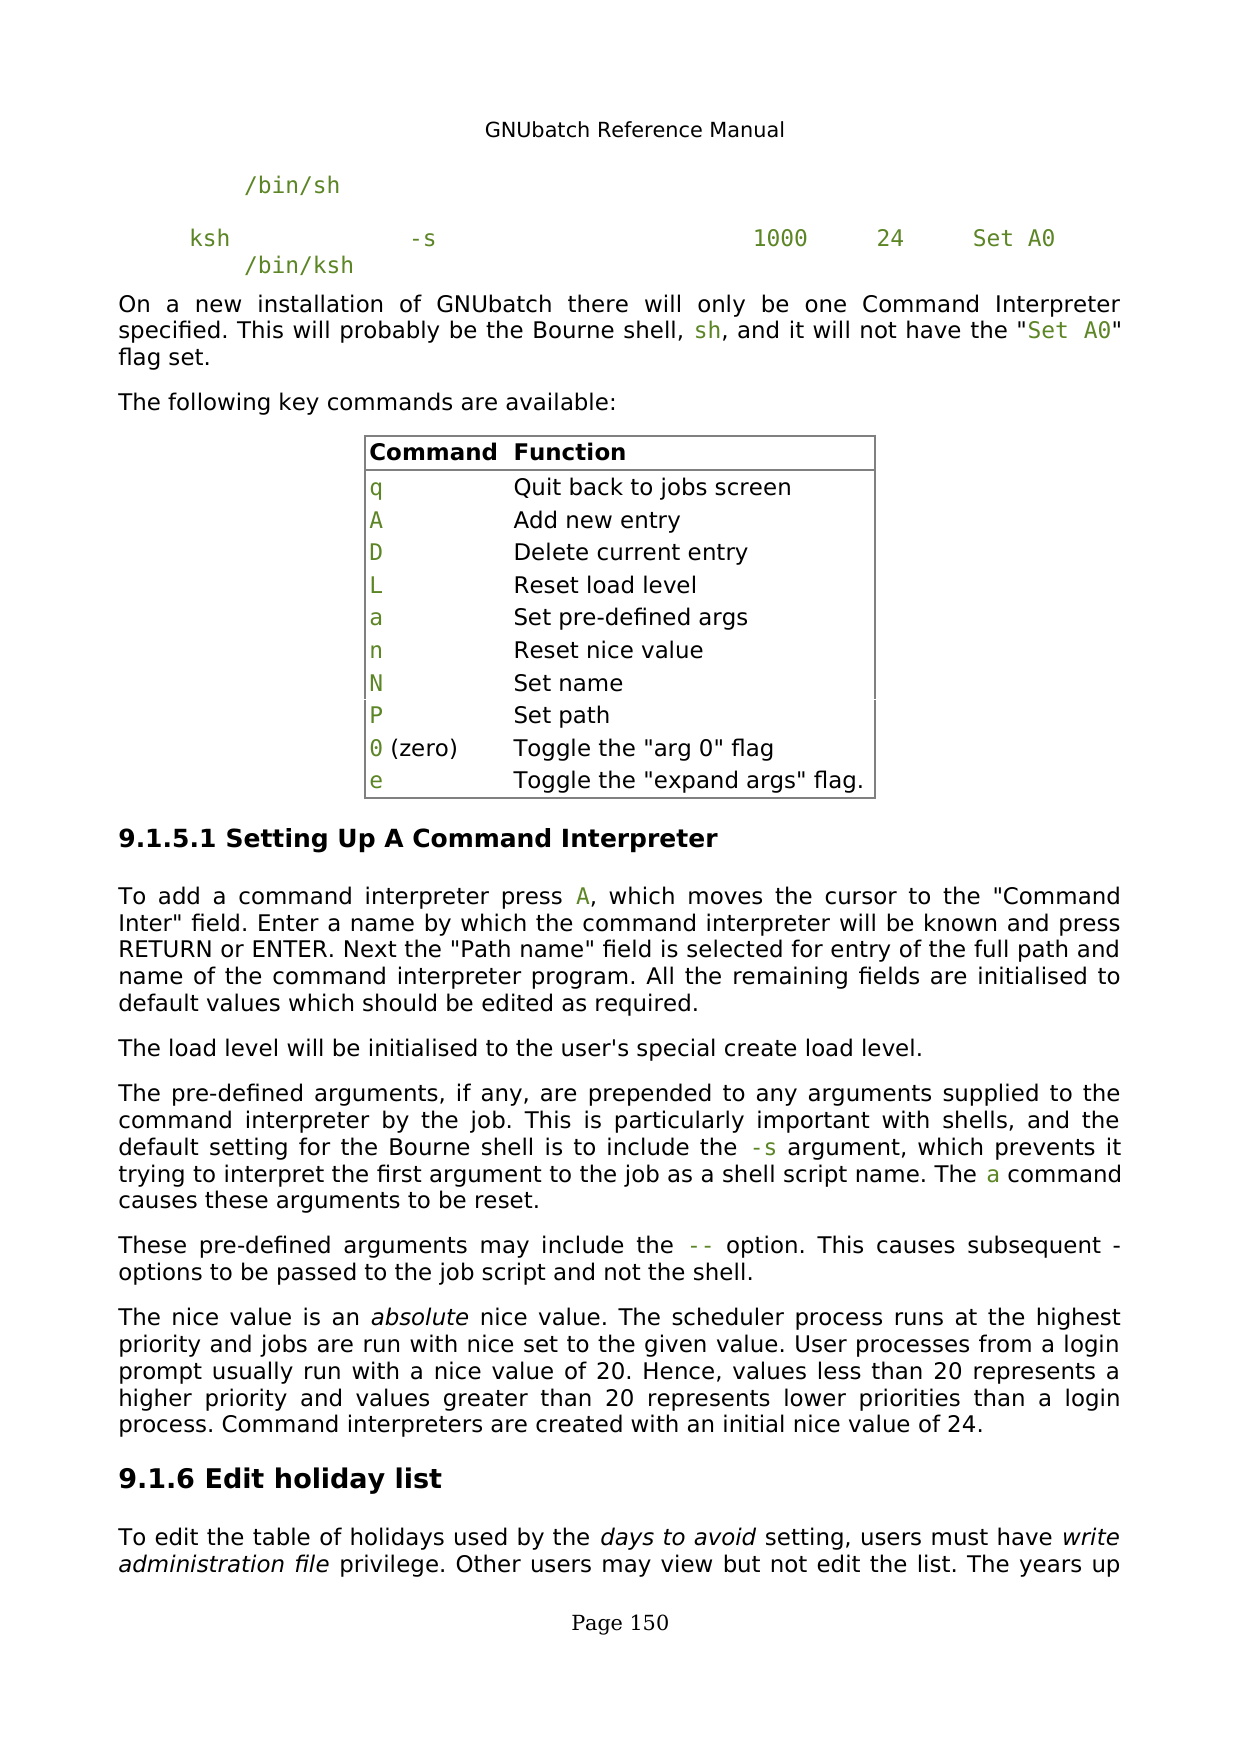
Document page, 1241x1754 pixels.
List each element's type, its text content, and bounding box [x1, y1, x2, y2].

table_cell n [366, 634, 510, 667]
table_cell L [366, 569, 510, 602]
table_cell Delete current entry [510, 536, 874, 569]
table_header Command [366, 437, 510, 469]
table_cell Set name [510, 667, 874, 699]
table_cell e [366, 765, 510, 797]
table_cell q [366, 471, 510, 504]
text The load level will be initialised to the user's special create load level. [118, 1035, 1122, 1062]
table_cell P [366, 700, 510, 732]
table_cell Reset nice value [510, 634, 874, 667]
table_cell Toggle the "expand args" flag. [510, 765, 874, 797]
table_cell N [366, 667, 510, 699]
table_cell D [366, 536, 510, 569]
text The pre-defined arguments, if any, are prepended to any arguments supplied to the command interpreter by the job. This is particularly important with shells, and the default setting for the Bourne shell is to include the -s argument, which prevents it trying to interpret the first argument to the job as a shell script name. The a command causes these arguments to be reset. [118, 1080, 1122, 1214]
subtitle Setting Up A Command Interpreter [118, 824, 1122, 854]
table_cell Toggle the "arg 0" flag [510, 732, 874, 765]
table_cell Add new entry [510, 504, 874, 536]
table_cell Reset load level [510, 569, 874, 602]
text The nice value is an absolute nice value. The scheduler process runs at the highest priority and jobs are run with nice set to the given value. User processes from a login prompt usually run with a nice value of 20. Hence, values less than 20 represents a higher priority and values greater than 20 represents lower priorities than a login process. Command interpreters are created with an initial nice value of 24. [118, 1304, 1122, 1438]
table_header Function [510, 437, 874, 469]
table_cell Set path [510, 700, 874, 732]
text To add a command interpreter press A, which moves the cursor to the "Command Inter" field. Enter a name by which the command interpreter will be known and press RETURN or ENTER. Next the "Path name" field is selected for entry of the full path and name of the command interpreter program. All the remaining fields are initialised to default values which should be edited as required. [118, 883, 1122, 1017]
table_cell 0 (zero) [366, 732, 510, 765]
text These pre-defined arguments may include the -- option. This causes subsequent - options to be passed to the job script and not the shell. [118, 1233, 1122, 1286]
text The following key commands are available: [118, 389, 1122, 416]
text On a new installation of GNUbatch there will only be one Command Interpreter specified. This will probably be the Bourne shell, sh, and it will not have the "Set A0" flag set. [118, 291, 1122, 371]
text /bin/sh [148, 172, 1122, 199]
text To edit the table of holidays used by the days to avoid setting, users must have write administration file privilege. Other users may view but not edit the list. The years up [118, 1524, 1122, 1578]
table_cell Quit back to jobs screen [510, 471, 874, 504]
table_cell a [366, 602, 510, 634]
text ksh -s 1000 24 Set A0 [148, 225, 1122, 252]
text /bin/ksh [148, 252, 1122, 279]
table_cell A [366, 504, 510, 536]
subtitle Edit holiday list [118, 1463, 1122, 1494]
table_cell Set pre-defined args [510, 602, 874, 634]
